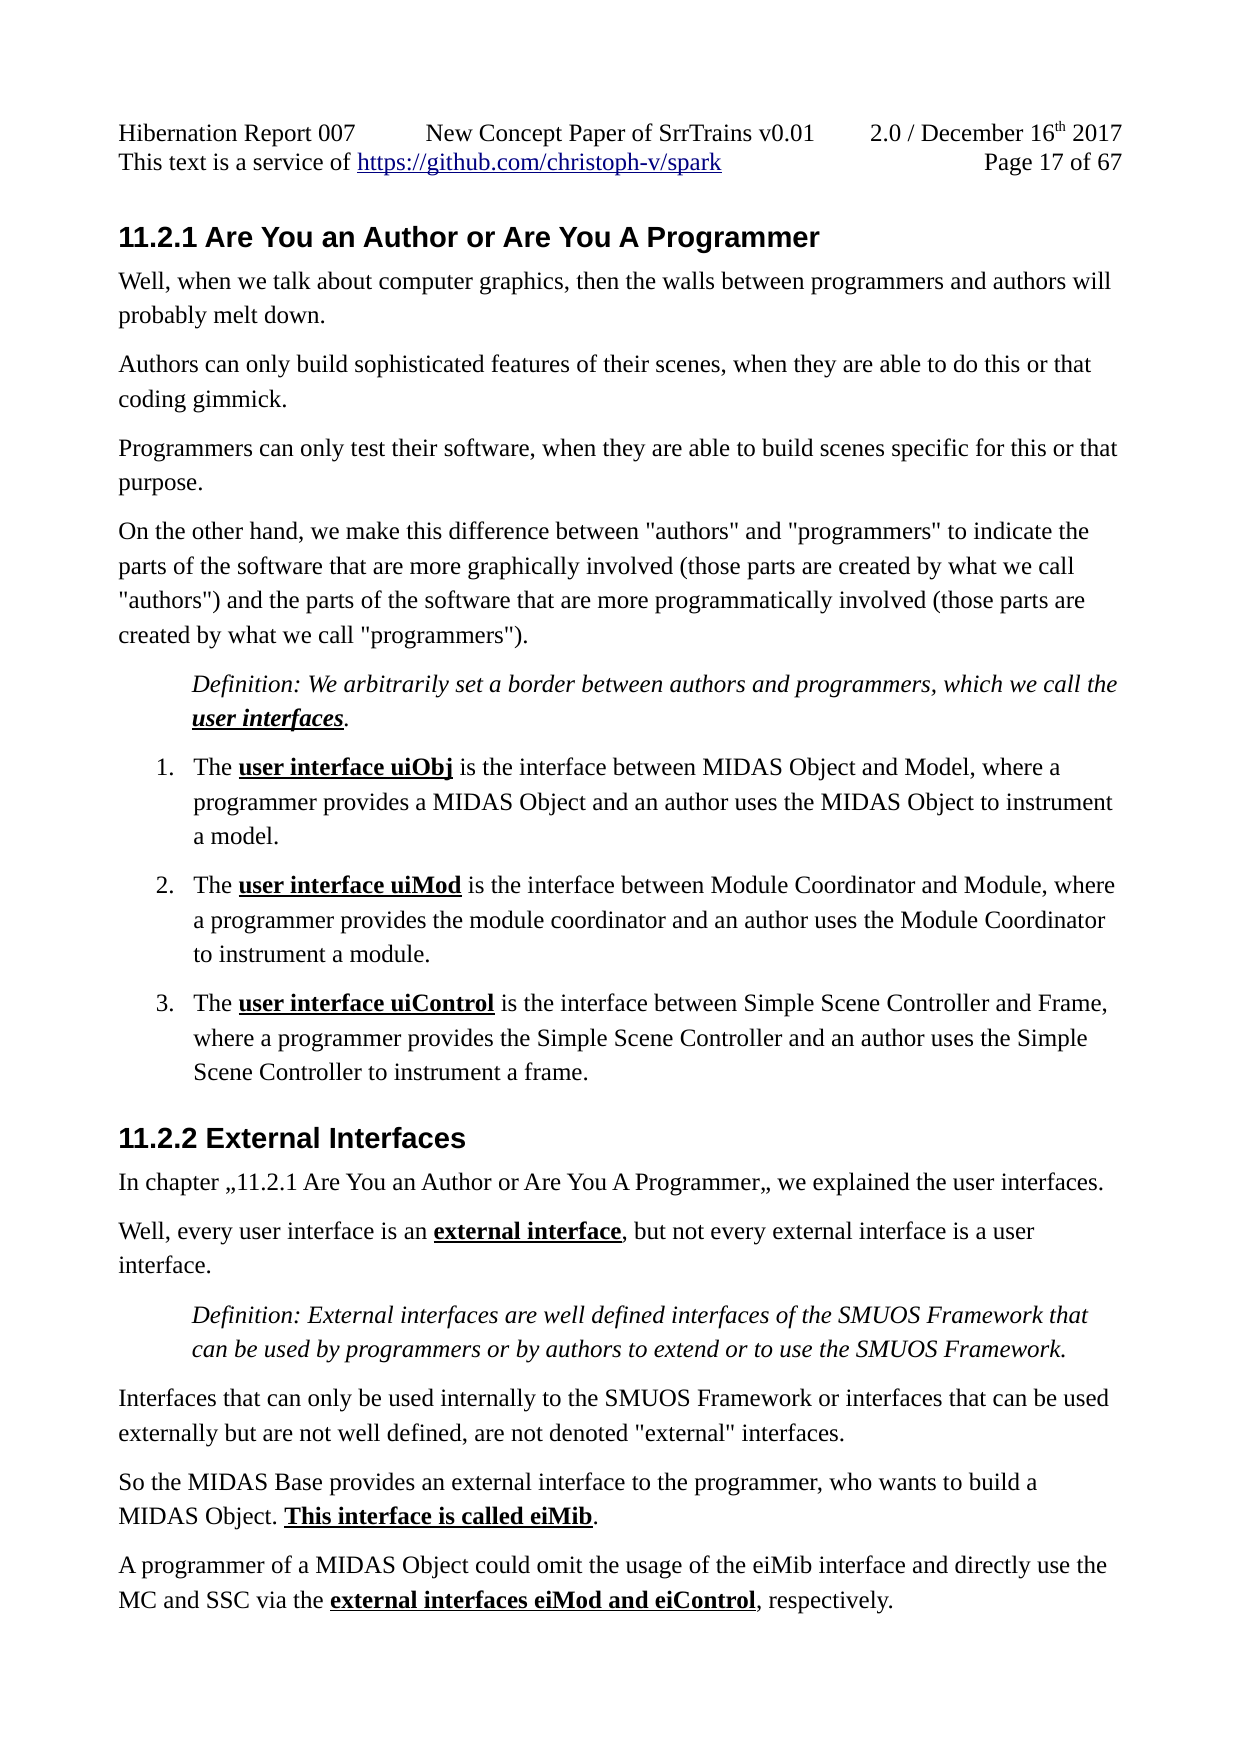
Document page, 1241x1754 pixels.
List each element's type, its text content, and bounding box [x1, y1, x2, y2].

text Interfaces that can only be used internally to the SMUOS Framework or interfaces that can be used externally but are not well defined, are not denoted "external" interfaces. [118, 1383, 1122, 1446]
subtitle 11.2.2 External Interfaces [118, 1121, 1122, 1154]
text Well, every user interface is an external interface, but not every external interface is a user interface. [118, 1216, 1122, 1279]
text On the other hand, we make this difference between "authors" and "programmers" to indicate the parts of the software that are more graphically involved (those parts are created by what we call "authors") and the parts of the software that are more programmatically involved (those parts are created by what we call "programmers"). [118, 516, 1122, 648]
text Well, when we talk about computer graphics, then the walls between programmers and authors will probably melt down. [118, 266, 1122, 329]
list The user interface uiMod is the interface between Module Coordinator and Module, where a programmer provides the module coordinator and an author uses the Module Coordinator to instrument a module. [156, 870, 1122, 968]
text A programmer of a MIDAS Object could omit the usage of the eiMib interface and directly use the MC and SSC via the external interfaces eiMod and eiControl, respectively. [118, 1550, 1122, 1613]
list The user interface uiObj is the interface between MIDAS Object and Model, where a programmer provides a MIDAS Object and an author uses the MIDAS Object to instrument a model. [156, 752, 1122, 850]
subtitle 11.2.1 Are You an Author or Are You A Programmer [118, 220, 1122, 253]
text Programmers can only test their software, when they are able to build scenes specific for this or that purpose. [118, 433, 1122, 496]
text So the MIDAS Base provides an external interface to the programmer, who wants to build a MIDAS Object. This interface is called eiMib. [118, 1467, 1122, 1530]
list The user interface uiControl is the interface between Simple Scene Controller and Frame, where a programmer provides the Simple Scene Controller and an author uses the Simple Scene Controller to instrument a frame. [156, 988, 1122, 1086]
text Authors can only build sophisticated features of their scenes, when they are able to do this or that coding gimmick. [118, 349, 1122, 412]
text Definition: We arbitrarily set a border between authors and programmers, which we call the user interfaces. [192, 669, 1122, 732]
text In chapter „11.2.1 Are You an Author or Are You A Programmer„ we explained the user interfaces. [118, 1167, 1122, 1196]
text Definition: External interfaces are well defined interfaces of the SMUOS Framework that can be used by programmers or by authors to extend or to use the SMUOS Framework. [192, 1300, 1122, 1363]
